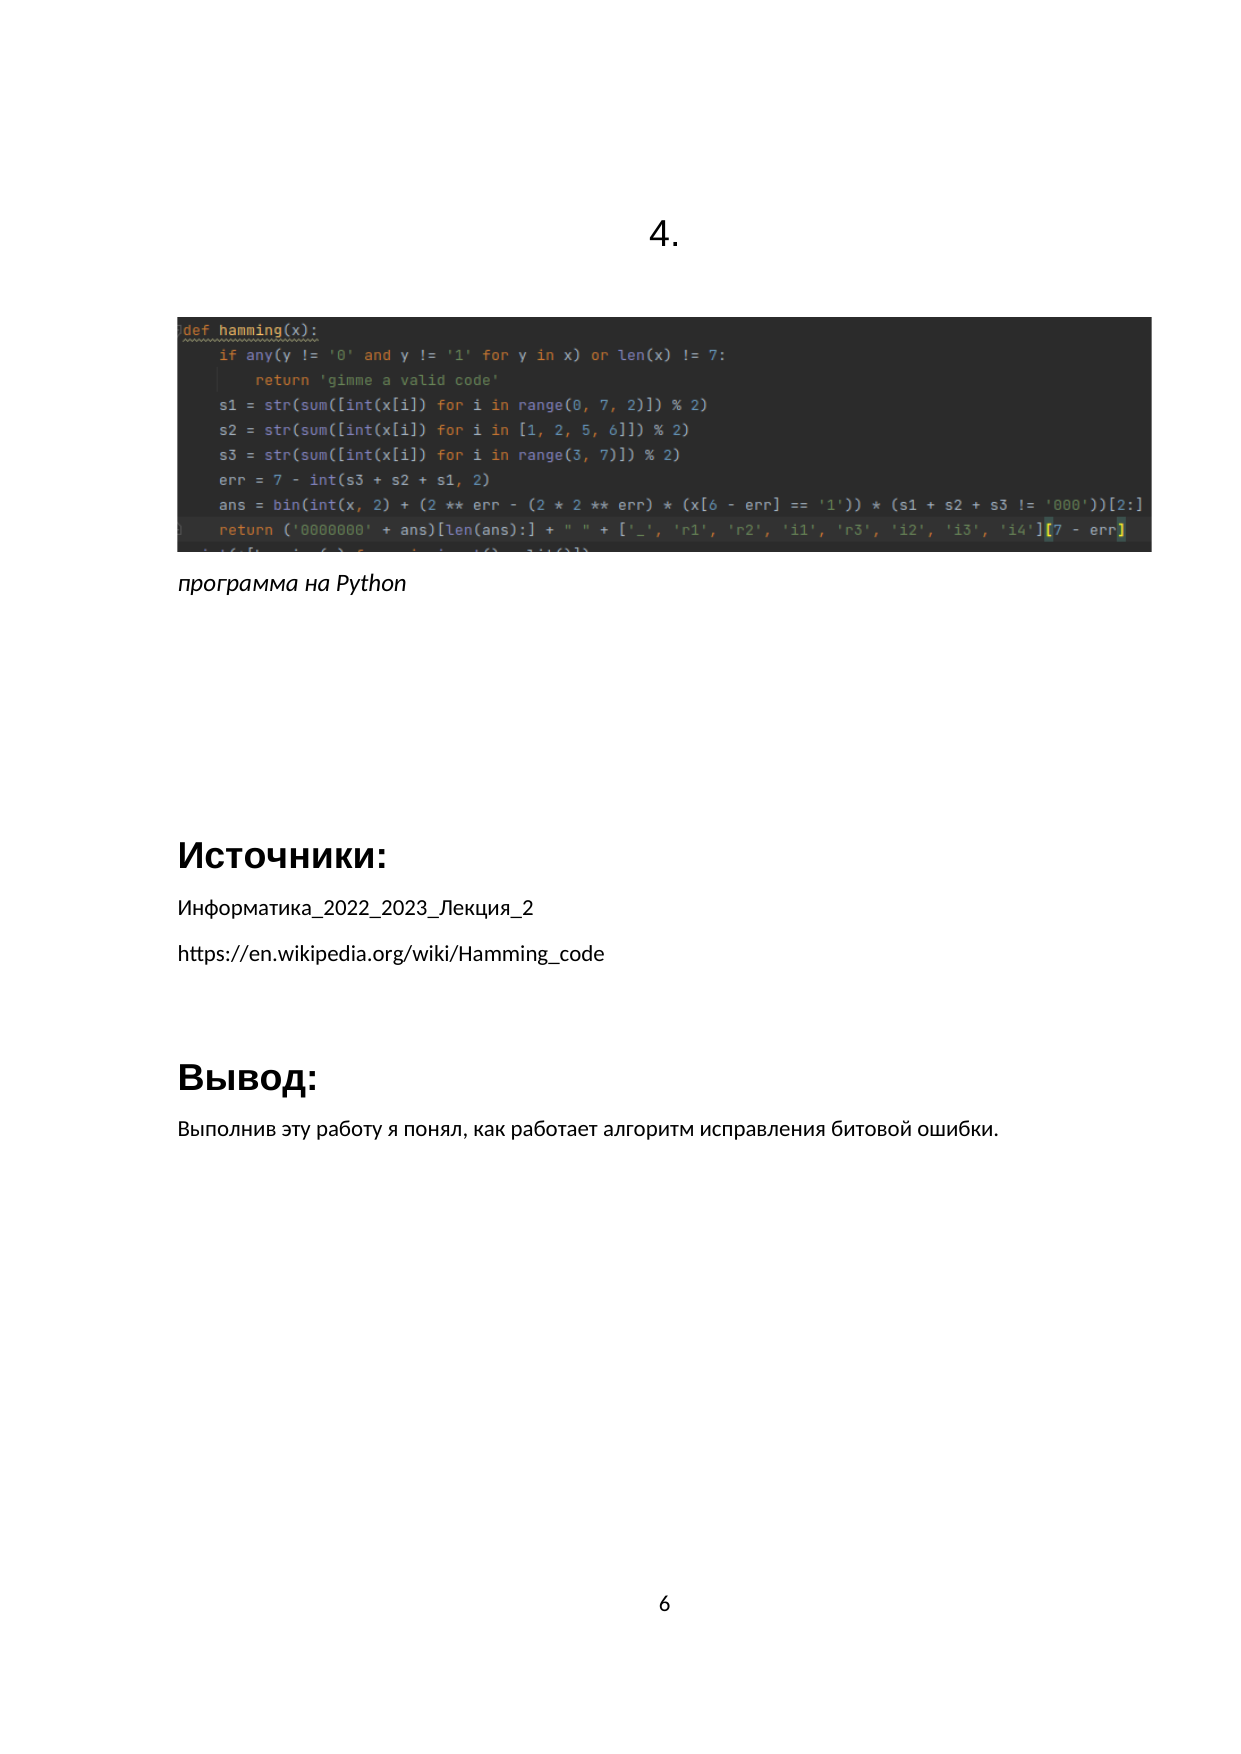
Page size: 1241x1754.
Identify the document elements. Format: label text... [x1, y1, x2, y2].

picture [177, 317, 1152, 552]
text Выполнив эту работу я понял, как работает алгоритм исправления битовой ошибки. [177, 1114, 1152, 1142]
text программа на Python [177, 552, 1152, 597]
subtitle Источники: [177, 834, 1152, 877]
subtitle 4. [177, 212, 1152, 255]
text https://en.wikipedia.org/wiki/Hamming_code [177, 939, 1152, 967]
text Информатика_2022_2023_Лекция_2 [177, 893, 1152, 921]
subtitle Вывод: [177, 1055, 1152, 1098]
